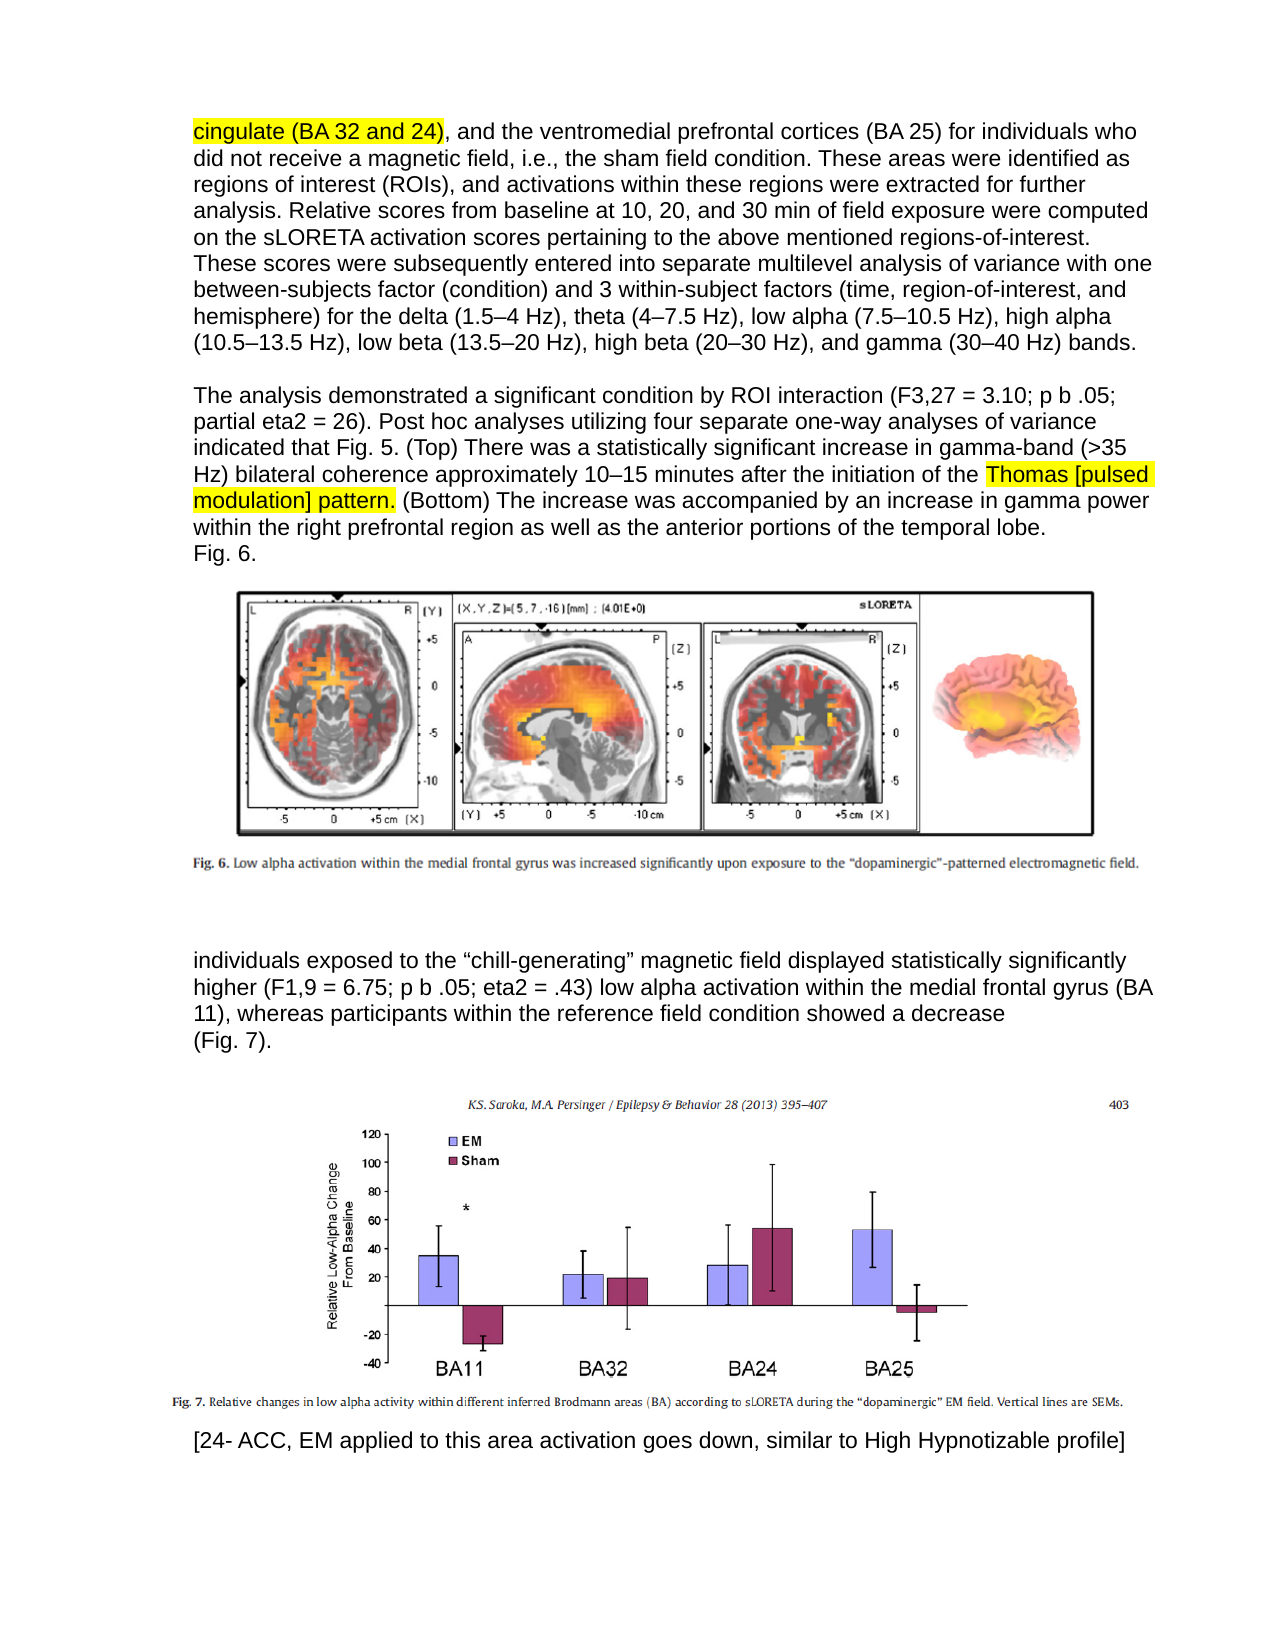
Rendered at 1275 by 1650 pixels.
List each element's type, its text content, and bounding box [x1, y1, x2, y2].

text cingulate (BA 32 and 24), and the ventromedial prefrontal cortices (BA 25) for individuals who did not receive a magnetic field, i.e., the sham field condition. These areas were identified as regions of interest (ROIs), and activations within these regions were extracted for further analysis. Relative scores from baseline at 10, 20, and 30 min of field exposure were computed on the sLORETA activation scores pertaining to the above mentioned regions-of-interest. These scores were subsequently entered into separate multilevel analysis of variance with one between-subjects factor (condition) and 3 within-subject factors (time, region-of-interest, and hemisphere) for the delta (1.5–4 Hz), theta (4–7.5 Hz), low alpha (7.5–10.5 Hz), high alpha (10.5–13.5 Hz), low beta (13.5–20 Hz), high beta (20–30 Hz), and gamma (30–40 Hz) bands. [193, 118, 1157, 355]
picture [118, 566, 1157, 895]
text [24- ACC, EM applied to this area activation goes down, similar to High Hypnotizable profile] [193, 1079, 1157, 1453]
text individuals exposed to the “chill-generating” magnetic field displayed statistically significantly higher (F1,9 = 6.75; p b .05; eta2 = .43) low alpha activation within the medial frontal gyrus (BA 11), whereas participants within the reference field condition showed a decrease [193, 947, 1157, 1027]
text (Fig. 7). [193, 1027, 1157, 1053]
text Fig. 6. [193, 540, 1157, 566]
text The analysis demonstrated a significant condition by ROI interaction (F3,27 = 3.10; p b .05; partial eta2 = 26). Post hoc analyses utilizing four separate one-way analyses of variance indicated that Fig. 5. (Top) There was a statistically significant increase in gamma-band (>35 Hz) bilateral coherence approximately 10–15 minutes after the initiation of the Thomas [pulsed modulation] pattern. (Bottom) The increase was accompanied by an increase in gamma power within the right prefrontal region as well as the anterior portions of the temporal lobe. [193, 382, 1157, 540]
picture [145, 1079, 1130, 1427]
